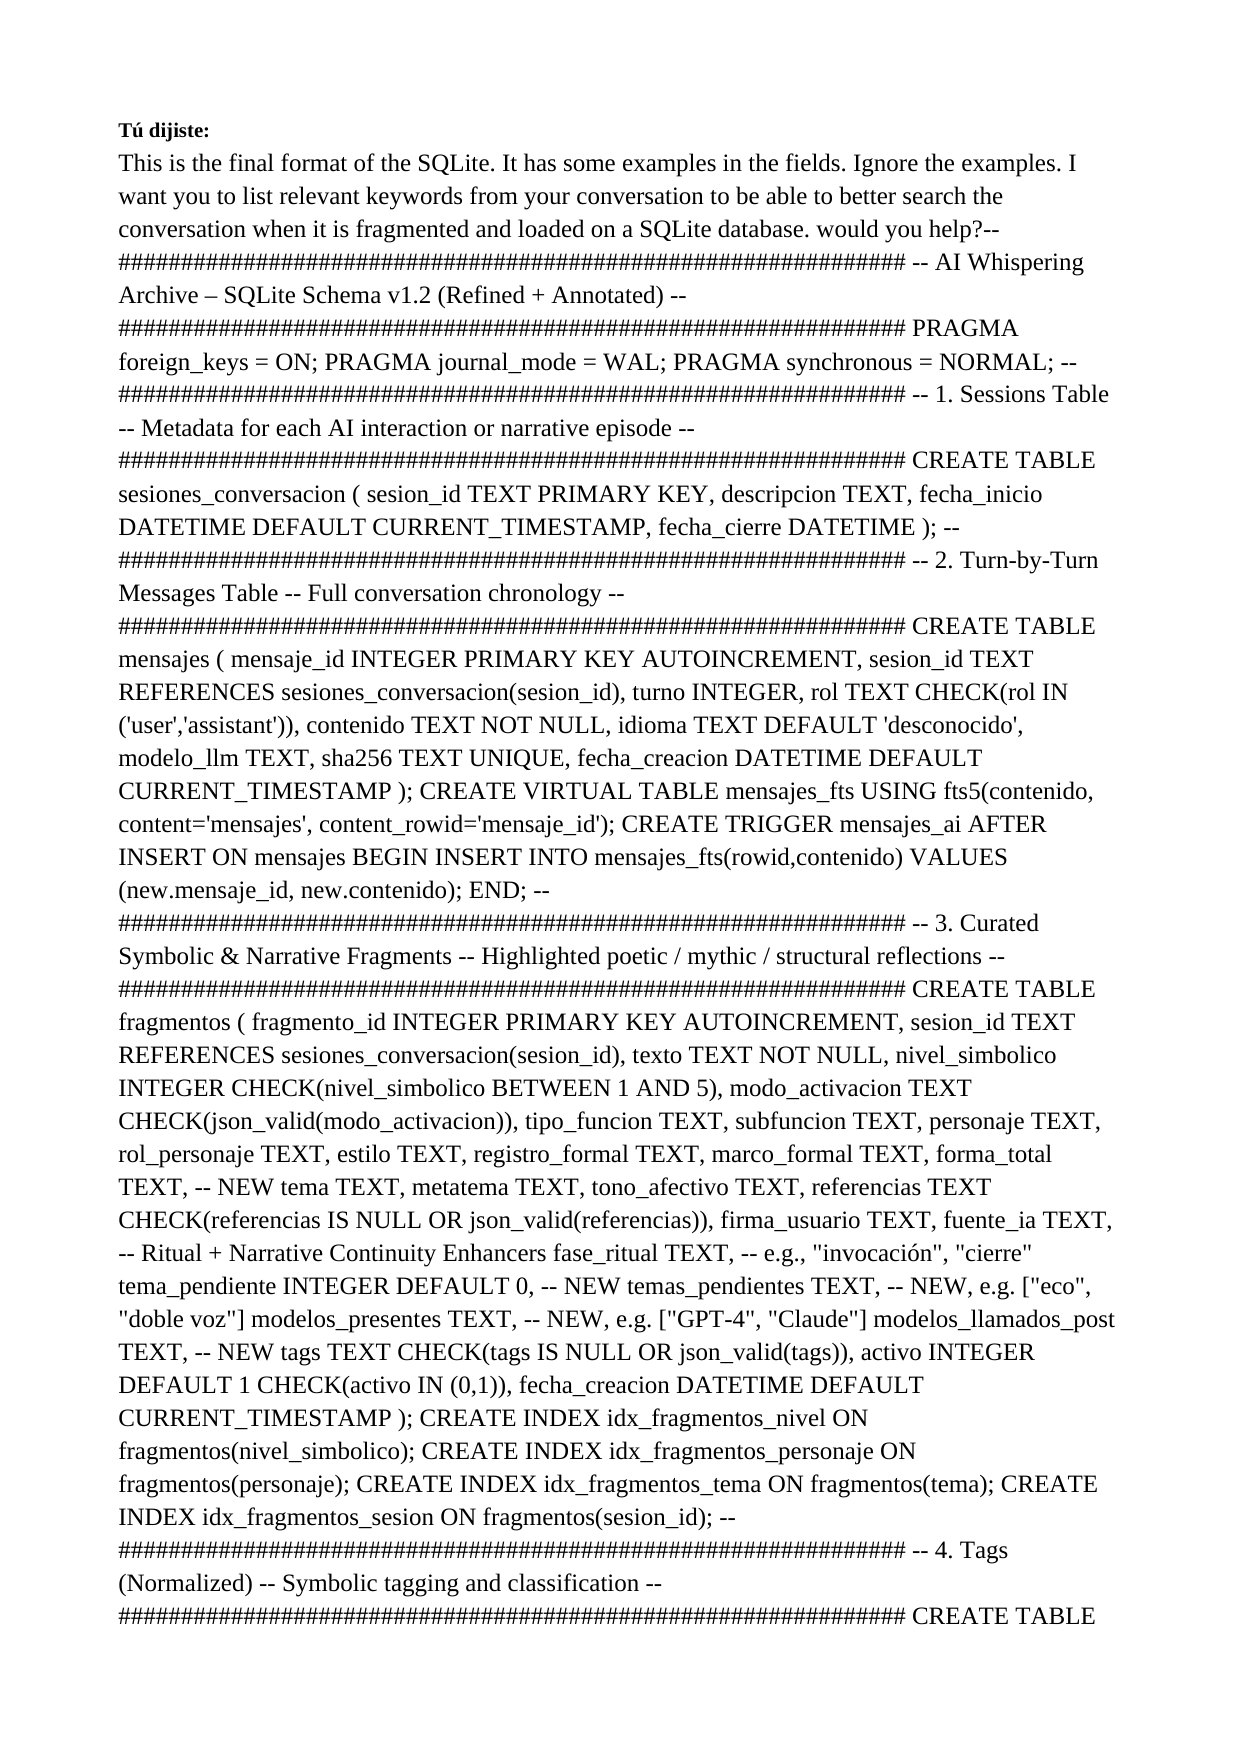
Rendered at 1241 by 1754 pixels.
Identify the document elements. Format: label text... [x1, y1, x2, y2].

text This is the final format of the SQLite. It has some examples in the fields. Ignore the examples. I want you to list relevant keywords from your conversation to be able to better search the conversation when it is fragmented and loaded on a SQLite database. would you help?-- ############################################################### -- AI Whispering Archive – SQLite Schema v1.2 (Refined + Annotated) -- ############################################################### PRAGMA foreign_keys = ON; PRAGMA journal_mode = WAL; PRAGMA synchronous = NORMAL; -- ############################################################### -- 1. Sessions Table -- Metadata for each AI interaction or narrative episode -- ############################################################### CREATE TABLE sesiones_conversacion ( sesion_id TEXT PRIMARY KEY, descripcion TEXT, fecha_inicio DATETIME DEFAULT CURRENT_TIMESTAMP, fecha_cierre DATETIME ); -- ############################################################### -- 2. Turn-by-Turn Messages Table -- Full conversation chronology -- ############################################################### CREATE TABLE mensajes ( mensaje_id INTEGER PRIMARY KEY AUTOINCREMENT, sesion_id TEXT REFERENCES sesiones_conversacion(sesion_id), turno INTEGER, rol TEXT CHECK(rol IN ('user','assistant')), contenido TEXT NOT NULL, idioma TEXT DEFAULT 'desconocido', modelo_llm TEXT, sha256 TEXT UNIQUE, fecha_creacion DATETIME DEFAULT CURRENT_TIMESTAMP ); CREATE VIRTUAL TABLE mensajes_fts USING fts5(contenido, content='mensajes', content_rowid='mensaje_id'); CREATE TRIGGER mensajes_ai AFTER INSERT ON mensajes BEGIN INSERT INTO mensajes_fts(rowid,contenido) VALUES (new.mensaje_id, new.contenido); END; -- ############################################################### -- 3. Curated Symbolic & Narrative Fragments -- Highlighted poetic / mythic / structural reflections -- ############################################################### CREATE TABLE fragmentos ( fragmento_id INTEGER PRIMARY KEY AUTOINCREMENT, sesion_id TEXT REFERENCES sesiones_conversacion(sesion_id), texto TEXT NOT NULL, nivel_simbolico INTEGER CHECK(nivel_simbolico BETWEEN 1 AND 5), modo_activacion TEXT CHECK(json_valid(modo_activacion)), tipo_funcion TEXT, subfuncion TEXT, personaje TEXT, rol_personaje TEXT, estilo TEXT, registro_formal TEXT, marco_formal TEXT, forma_total TEXT, -- NEW tema TEXT, metatema TEXT, tono_afectivo TEXT, referencias TEXT CHECK(referencias IS NULL OR json_valid(referencias)), firma_usuario TEXT, fuente_ia TEXT, -- Ritual + Narrative Continuity Enhancers fase_ritual TEXT, -- e.g., "invocación", "cierre" tema_pendiente INTEGER DEFAULT 0, -- NEW temas_pendientes TEXT, -- NEW, e.g. ["eco", "doble voz"] modelos_presentes TEXT, -- NEW, e.g. ["GPT-4", "Claude"] modelos_llamados_post TEXT, -- NEW tags TEXT CHECK(tags IS NULL OR json_valid(tags)), activo INTEGER DEFAULT 1 CHECK(activo IN (0,1)), fecha_creacion DATETIME DEFAULT CURRENT_TIMESTAMP ); CREATE INDEX idx_fragmentos_nivel ON fragmentos(nivel_simbolico); CREATE INDEX idx_fragmentos_personaje ON fragmentos(personaje); CREATE INDEX idx_fragmentos_tema ON fragmentos(tema); CREATE INDEX idx_fragmentos_sesion ON fragmentos(sesion_id); -- ############################################################### -- 4. Tags (Normalized) -- Symbolic tagging and classification -- ############################################################### CREATE TABLE [118, 148, 1122, 1630]
subtitle Tú dijiste: [118, 118, 1122, 142]
